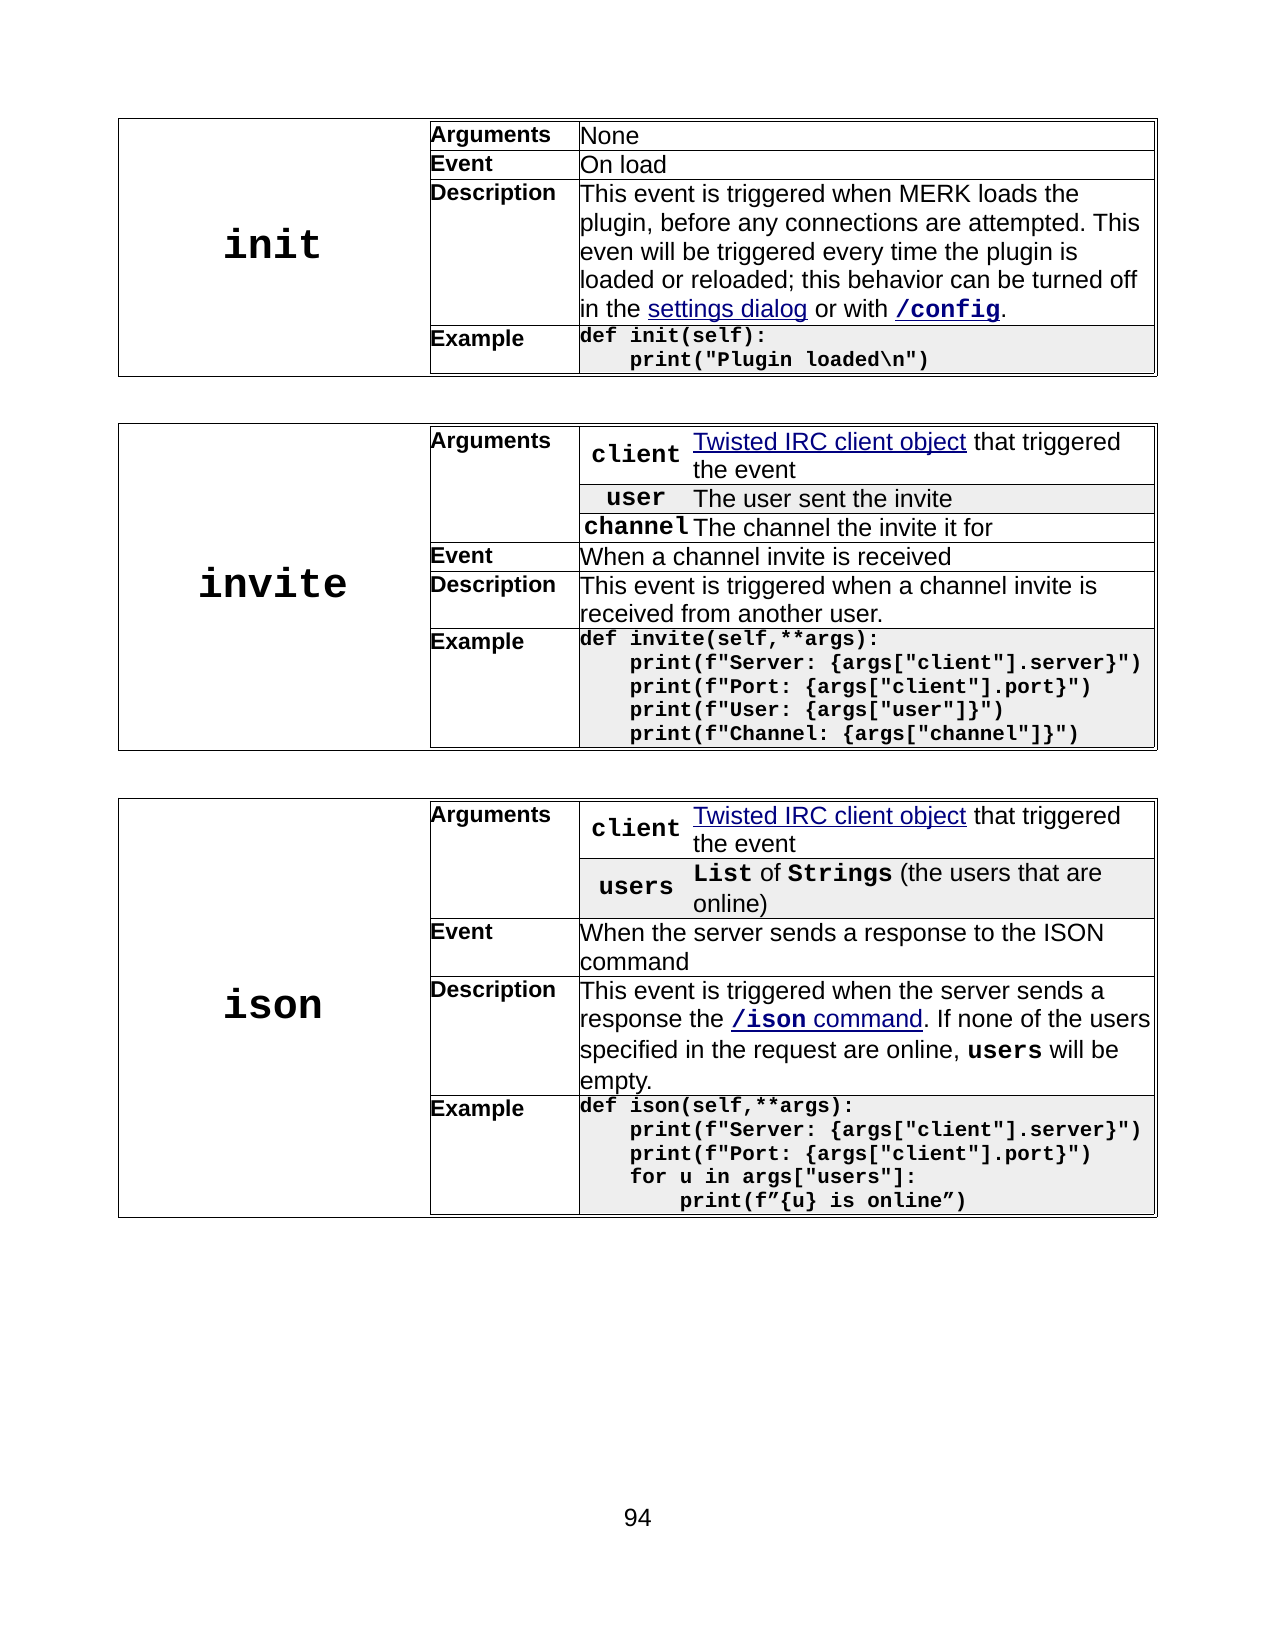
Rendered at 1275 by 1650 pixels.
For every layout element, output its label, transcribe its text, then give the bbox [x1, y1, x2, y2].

table_header Arguments [431, 122, 579, 150]
table_header client [580, 802, 693, 858]
table_cell Example [431, 1096, 579, 1213]
table_cell The channel the invite it for [693, 514, 1154, 542]
table_cell When a channel invite is received [580, 543, 1154, 571]
table_cell The user sent the invite [693, 485, 1154, 513]
table_cell List of Strings (the users that are online) [693, 859, 1154, 918]
table_header [427, 799, 1157, 1217]
table_header client [580, 427, 693, 484]
table_cell def init(self): print("Plugin loaded\n") [580, 326, 1154, 372]
table_cell Description [431, 180, 579, 325]
table_cell Description [431, 977, 579, 1095]
table_header invite [119, 424, 427, 750]
table_cell Event [431, 919, 579, 976]
table_header [427, 119, 1157, 376]
table_header init [119, 119, 427, 376]
table_cell This event is triggered when the server sends a response the /ison command. If none of the users specified in the request are online, users will be empty. [580, 977, 1154, 1095]
table_header Arguments [431, 427, 579, 542]
table_cell Example [431, 629, 579, 747]
table_header Twisted IRC client object that triggered the event [693, 427, 1154, 484]
table_cell user [580, 485, 693, 513]
table_header Twisted IRC client object that triggered the event [693, 802, 1154, 858]
table_header ison [119, 799, 427, 1217]
table_header None [580, 122, 1154, 150]
table_cell def invite(self,**args): print(f"Server: {args["client"].server}") print(f"Port: {args["client"].port}") print(f"User: {args["user"]}") print(f"Channel: {args["channel"]}") [580, 629, 1154, 747]
table_cell This event is triggered when a channel invite is received from another user. [580, 572, 1154, 628]
table_cell When the server sends a response to the ISON command [580, 919, 1154, 976]
table_cell Example [431, 326, 579, 372]
table_cell Description [431, 572, 579, 628]
table_cell channel [580, 514, 693, 542]
table_cell This event is triggered when MERK loads the plugin, before any connections are attempted. This even will be triggered every time the plugin is loaded or reloaded; this behavior can be turned off in the settings dialog or with /config. [580, 180, 1154, 325]
table_cell Event [431, 543, 579, 571]
table_cell On load [580, 151, 1154, 179]
table_header [427, 424, 1157, 750]
table_cell def ison(self,**args): print(f"Server: {args["client"].server}") print(f"Port: {args["client"].port}") for u in args["users"]: print(f”{u} is online”) [580, 1096, 1154, 1213]
table_cell users [580, 859, 693, 918]
table_header Arguments [431, 802, 579, 918]
table_cell Event [431, 151, 579, 179]
